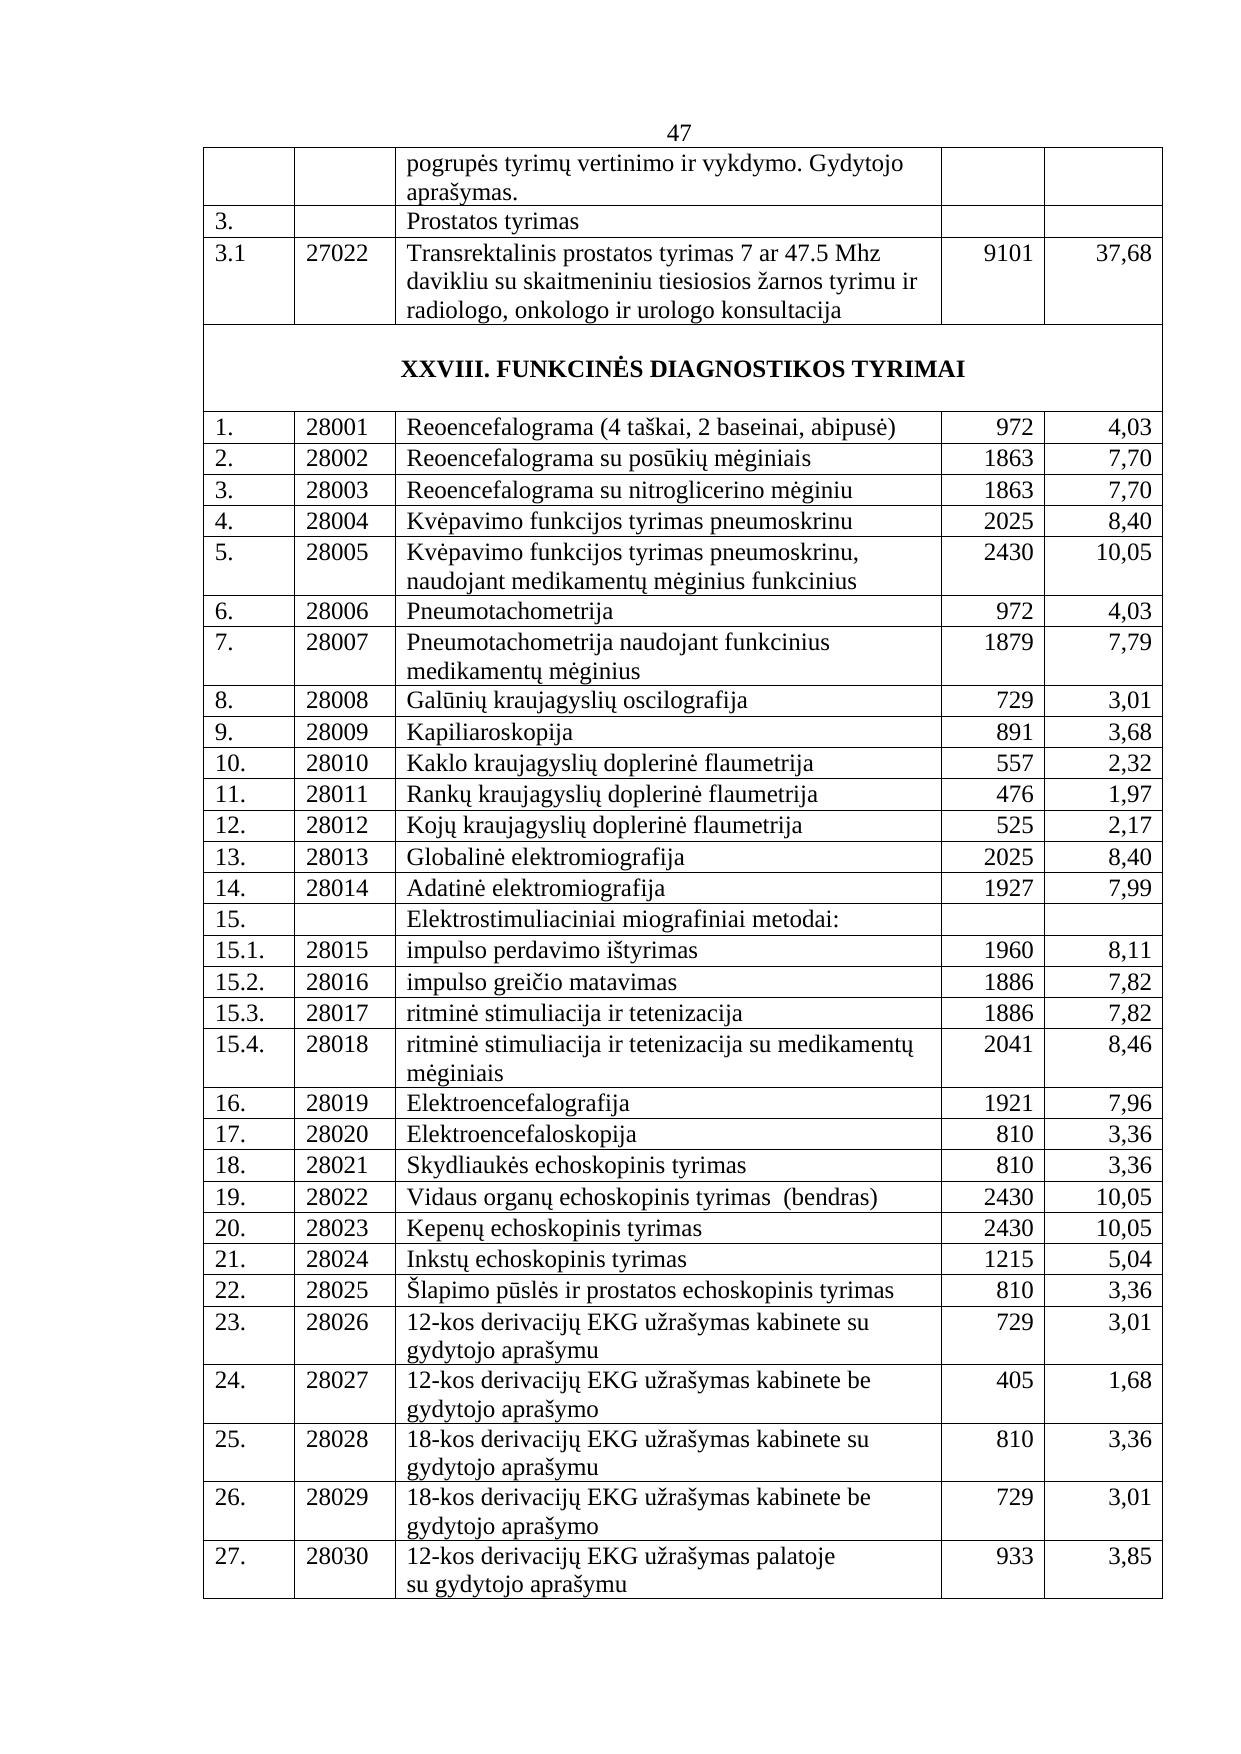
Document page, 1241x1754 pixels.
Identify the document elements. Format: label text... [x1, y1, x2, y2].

table_cell 15.1. [204, 936, 294, 966]
table_cell 7,82 [1045, 967, 1162, 997]
table_cell 8,40 [1045, 842, 1162, 872]
table_cell [1163, 536, 1240, 595]
table_cell 7,96 [1045, 1088, 1162, 1118]
table_cell 1863 [942, 475, 1044, 505]
table_cell 19. [204, 1182, 294, 1212]
table_cell Transrektalinis prostatos tyrimas 7 ar 47.5 Mhz davikliu su skaitmeniniu tiesiosios žarnos tyrimu ir radiologo, onkologo ir urologo konsultacija [396, 238, 941, 324]
table_cell 28024 [295, 1244, 395, 1274]
table_cell [1163, 1212, 1240, 1243]
table_cell [1163, 1118, 1240, 1149]
table_cell 28030 [295, 1541, 395, 1598]
table_cell Rankų kraujagyslių doplerinė flaumetrija [396, 779, 941, 809]
table_cell [942, 148, 1044, 205]
table_cell 729 [942, 1482, 1044, 1540]
table_cell Kojų kraujagyslių doplerinė flaumetrija [396, 811, 941, 841]
table_cell [1163, 1181, 1240, 1212]
table_cell [1163, 1087, 1240, 1118]
table_cell [1163, 1274, 1240, 1306]
table_cell [1163, 1423, 1240, 1481]
table_cell 21. [204, 1244, 294, 1274]
table_cell 27022 [295, 238, 395, 324]
table_cell 810 [942, 1275, 1044, 1306]
table_cell 8. [204, 686, 294, 716]
table_cell 10,05 [1045, 537, 1162, 595]
table_cell 15. [204, 904, 294, 934]
table_cell 1. [204, 412, 294, 442]
table_cell pogrupės tyrimų vertinimo ir vykdymo. Gydytojo aprašymas. [396, 148, 941, 205]
table_cell 28016 [295, 967, 395, 997]
table_cell 2. [204, 444, 294, 474]
table_cell ritminė stimuliacija ir tetenizacija [396, 998, 941, 1028]
table_cell 3. [204, 475, 294, 505]
table_cell 28005 [295, 537, 395, 595]
table_cell [1163, 778, 1240, 809]
table_cell 26. [204, 1482, 294, 1540]
table_cell Kepenų echoskopinis tyrimas [396, 1213, 941, 1243]
table_cell 16. [204, 1088, 294, 1118]
table_cell 8,40 [1045, 506, 1162, 536]
table_cell 7,82 [1045, 998, 1162, 1028]
table_cell 557 [942, 748, 1044, 778]
table_cell 15.4. [204, 1029, 294, 1087]
table_cell 28025 [295, 1275, 395, 1306]
table_cell 11. [204, 779, 294, 809]
table_cell 7,99 [1045, 873, 1162, 903]
table_cell [1163, 841, 1240, 872]
table_cell 12-kos derivacijų EKG užrašymas palatoje su gydytojo aprašymu [396, 1541, 941, 1598]
table_cell 810 [942, 1119, 1044, 1149]
table_cell Globalinė elektromiografija [396, 842, 941, 872]
table_cell [1045, 148, 1162, 205]
table_cell Kvėpavimo funkcijos tyrimas pneumoskrinu [396, 506, 941, 536]
table_cell [1163, 1540, 1240, 1598]
table_cell 10,05 [1045, 1182, 1162, 1212]
table_cell ritminė stimuliacija ir tetenizacija su medikamentų mėginiais [396, 1029, 941, 1087]
table_cell [1163, 595, 1240, 626]
table_cell 3,36 [1045, 1150, 1162, 1181]
table_cell [1163, 716, 1240, 747]
table_cell [1163, 685, 1240, 716]
table_cell Adatinė elektromiografija [396, 873, 941, 903]
table_cell [1163, 872, 1240, 903]
table_cell 2041 [942, 1029, 1044, 1087]
table_cell 525 [942, 811, 1044, 841]
table_cell Inkstų echoskopinis tyrimas [396, 1244, 941, 1274]
table_cell 3,36 [1045, 1119, 1162, 1149]
table_cell [1163, 147, 1240, 205]
table_cell Elektrostimuliaciniai miografiniai metodai: [396, 904, 941, 934]
table_cell 3.1 [204, 238, 294, 324]
table_cell 3,01 [1045, 1307, 1162, 1364]
table_cell 28018 [295, 1029, 395, 1087]
table_cell 28010 [295, 748, 395, 778]
table_cell 1879 [942, 627, 1044, 684]
table_cell 28004 [295, 506, 395, 536]
table_cell [1163, 747, 1240, 778]
table_cell 476 [942, 779, 1044, 809]
table_cell 4,03 [1045, 412, 1162, 442]
table_cell [942, 206, 1044, 237]
table_cell [1163, 626, 1240, 684]
table_cell 28015 [295, 936, 395, 966]
table_cell Kaklo kraujagyslių doplerinė flaumetrija [396, 748, 941, 778]
table_cell 2430 [942, 1213, 1044, 1243]
table_cell 2,17 [1045, 811, 1162, 841]
table_cell 15.2. [204, 967, 294, 997]
table_cell [295, 206, 395, 237]
table_cell 3,01 [1045, 1482, 1162, 1540]
table_cell 3,36 [1045, 1424, 1162, 1481]
table_cell 1960 [942, 936, 1044, 966]
table_cell 1,68 [1045, 1365, 1162, 1423]
table_cell 5. [204, 537, 294, 595]
table_cell [1163, 474, 1240, 505]
table_cell 28026 [295, 1307, 395, 1364]
table_cell [1163, 997, 1240, 1028]
table_cell 933 [942, 1541, 1044, 1598]
table_cell 4. [204, 506, 294, 536]
table_cell 28020 [295, 1119, 395, 1149]
table_cell [1163, 505, 1240, 536]
table_cell 3,85 [1045, 1541, 1162, 1598]
table_cell 28017 [295, 998, 395, 1028]
table_cell [1163, 1149, 1240, 1181]
table_cell 18-kos derivacijų EKG užrašymas kabinete su gydytojo aprašymu [396, 1424, 941, 1481]
table_cell 6. [204, 596, 294, 626]
table_cell 28013 [295, 842, 395, 872]
table_cell 10,05 [1045, 1213, 1162, 1243]
table_cell [1163, 1481, 1240, 1540]
table_cell [1045, 904, 1162, 934]
table_cell 1863 [942, 444, 1044, 474]
table_cell impulso greičio matavimas [396, 967, 941, 997]
table_cell 7,79 [1045, 627, 1162, 684]
table_cell 28008 [295, 686, 395, 716]
table_cell 28023 [295, 1213, 395, 1243]
table_cell [942, 904, 1044, 934]
table_cell [1163, 1306, 1240, 1364]
table_cell [1163, 237, 1240, 324]
table_cell 2430 [942, 537, 1044, 595]
table_cell 2430 [942, 1182, 1044, 1212]
table_cell 17. [204, 1119, 294, 1149]
table_cell [1163, 903, 1240, 934]
table_cell Reoencefalograma su nitroglicerino mėginiu [396, 475, 941, 505]
table_cell 18. [204, 1150, 294, 1181]
table_cell 1886 [942, 998, 1044, 1028]
table_cell 3. [204, 206, 294, 237]
table_cell 28027 [295, 1365, 395, 1423]
table_cell 1886 [942, 967, 1044, 997]
table_cell 27. [204, 1541, 294, 1598]
table_cell 7. [204, 627, 294, 684]
table_cell 2,32 [1045, 748, 1162, 778]
table_cell 28028 [295, 1424, 395, 1481]
table_cell 28007 [295, 627, 395, 684]
table_cell 972 [942, 596, 1044, 626]
table_cell 4,03 [1045, 596, 1162, 626]
table_cell 28021 [295, 1150, 395, 1181]
table_cell Skydliaukės echoskopinis tyrimas [396, 1150, 941, 1181]
table_cell 729 [942, 1307, 1044, 1364]
table_cell [1163, 443, 1240, 474]
table_cell 14. [204, 873, 294, 903]
table_cell 2025 [942, 842, 1044, 872]
table_cell [1163, 1364, 1240, 1423]
table_cell 22. [204, 1275, 294, 1306]
table_cell 3,36 [1045, 1275, 1162, 1306]
table_cell Reoencefalograma (4 taškai, 2 baseinai, abipusė) [396, 412, 941, 442]
table_cell Kapiliaroskopija [396, 717, 941, 747]
table_cell [204, 148, 294, 205]
table_cell Pneumotachometrija [396, 596, 941, 626]
table_cell XXVIII. FUNKCINĖS DIAGNOSTIKOS TYRIMAI [204, 325, 1162, 411]
table_cell 24. [204, 1365, 294, 1423]
table_cell 28014 [295, 873, 395, 903]
table_cell Galūnių kraujagyslių oscilografija [396, 686, 941, 716]
table_cell [1163, 411, 1240, 442]
table_cell [1163, 1243, 1240, 1274]
table_cell 3,68 [1045, 717, 1162, 747]
table_cell 28006 [295, 596, 395, 626]
table_cell Elektroencefalografija [396, 1088, 941, 1118]
table_cell 405 [942, 1365, 1044, 1423]
table_cell 20. [204, 1213, 294, 1243]
table_cell 1927 [942, 873, 1044, 903]
table_cell 3,01 [1045, 686, 1162, 716]
table_cell 7,70 [1045, 444, 1162, 474]
table_cell Reoencefalograma su posūkių mėginiais [396, 444, 941, 474]
table_cell [1045, 206, 1162, 237]
table_cell 8,11 [1045, 936, 1162, 966]
table_cell 5,04 [1045, 1244, 1162, 1274]
table_cell 891 [942, 717, 1044, 747]
table_cell 28022 [295, 1182, 395, 1212]
table_cell 23. [204, 1307, 294, 1364]
table_cell 1215 [942, 1244, 1044, 1274]
table_cell Prostatos tyrimas [396, 206, 941, 237]
table_cell Šlapimo pūslės ir prostatos echoskopinis tyrimas [396, 1275, 941, 1306]
table_cell 10. [204, 748, 294, 778]
table_cell [1163, 205, 1240, 237]
table_cell [1163, 324, 1240, 411]
table_cell 810 [942, 1424, 1044, 1481]
table_cell [1163, 966, 1240, 997]
table_cell 9101 [942, 238, 1044, 324]
table_cell 28009 [295, 717, 395, 747]
table_cell 37,68 [1045, 238, 1162, 324]
table_cell 810 [942, 1150, 1044, 1181]
table_cell 1921 [942, 1088, 1044, 1118]
table_cell 8,46 [1045, 1029, 1162, 1087]
table_cell [295, 148, 395, 205]
table_cell 12-kos derivacijų EKG užrašymas kabinete su gydytojo aprašymu [396, 1307, 941, 1364]
table_cell 28029 [295, 1482, 395, 1540]
table_cell 15.3. [204, 998, 294, 1028]
table_cell Elektroencefaloskopija [396, 1119, 941, 1149]
table_cell 9. [204, 717, 294, 747]
table_cell 1,97 [1045, 779, 1162, 809]
table_cell 7,70 [1045, 475, 1162, 505]
table_cell [1163, 935, 1240, 966]
table_cell 12-kos derivacijų EKG užrašymas kabinete be gydytojo aprašymo [396, 1365, 941, 1423]
table_cell 28002 [295, 444, 395, 474]
table_cell [1163, 1028, 1240, 1087]
table_cell 12. [204, 811, 294, 841]
table_cell 18-kos derivacijų EKG užrašymas kabinete be gydytojo aprašymo [396, 1482, 941, 1540]
table_cell 28003 [295, 475, 395, 505]
table_cell 28019 [295, 1088, 395, 1118]
table_cell [295, 904, 395, 934]
table_cell Kvėpavimo funkcijos tyrimas pneumoskrinu, naudojant medikamentų mėginius funkcinius [396, 537, 941, 595]
table_cell 28011 [295, 779, 395, 809]
table_cell 729 [942, 686, 1044, 716]
table_cell impulso perdavimo ištyrimas [396, 936, 941, 966]
table_cell [1163, 810, 1240, 841]
table_cell Vidaus organų echoskopinis tyrimas (bendras) [396, 1182, 941, 1212]
table_cell 28012 [295, 811, 395, 841]
table_cell Pneumotachometrija naudojant funkcinius medikamentų mėginius [396, 627, 941, 684]
table_cell 2025 [942, 506, 1044, 536]
table_cell 28001 [295, 412, 395, 442]
table_cell 25. [204, 1424, 294, 1481]
table_cell 13. [204, 842, 294, 872]
table_cell 972 [942, 412, 1044, 442]
